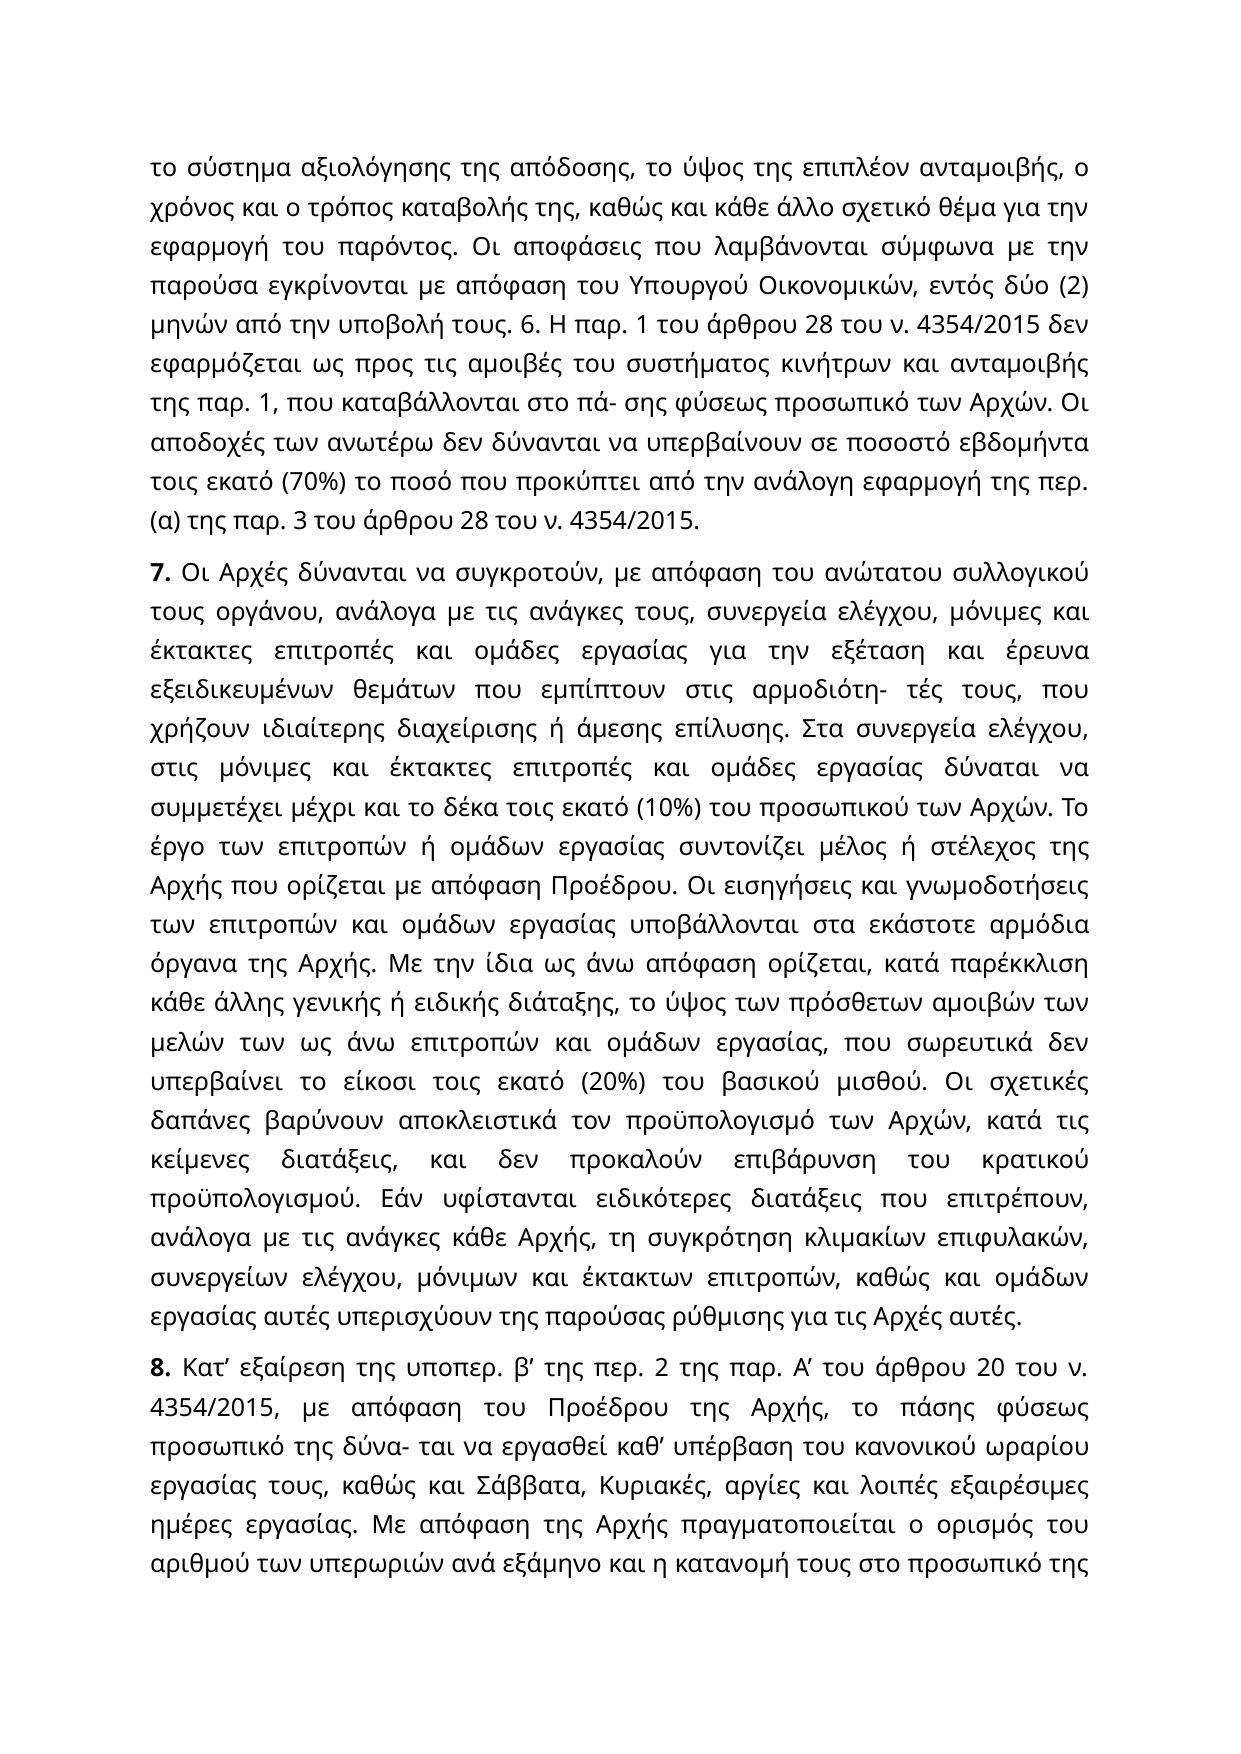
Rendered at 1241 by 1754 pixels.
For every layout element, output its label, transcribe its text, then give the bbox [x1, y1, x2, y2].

text 8. Κατ’ εξαίρεση της υποπερ. β’ της περ. 2 της παρ. Α’ του άρθρου 20 του ν. 4354/2015, με απόφαση του Προέδρου της Αρχής, το πάσης φύσεως προσωπικό της δύνα- ται να εργασθεί καθ’ υπέρβαση του κανονικού ωραρίου εργασίας τους, καθώς και Σάββατα, Κυριακές, αργίες και λοιπές εξαιρέσιμες ημέρες εργασίας. Με απόφαση της Αρχής πραγματοποιείται ο ορισμός του αριθμού των υπερωριών ανά εξάμηνο και η κατανομή τους στο προσωπικό της [150, 1350, 1090, 1580]
text 7. Οι Αρχές δύνανται να συγκροτούν, με απόφαση του ανώτατου συλλογικού τους οργάνου, ανάλογα με τις ανάγκες τους, συνεργεία ελέγχου, μόνιμες και έκτακτες επιτροπές και ομάδες εργασίας για την εξέταση και έρευνα εξειδικευμένων θεμάτων που εμπίπτουν στις αρμοδιότη- τές τους, που χρήζουν ιδιαίτερης διαχείρισης ή άμεσης επίλυσης. Στα συνεργεία ελέγχου, στις μόνιμες και έκτακτες επιτροπές και ομάδες εργασίας δύναται να συμμετέχει μέχρι και το δέκα τοις εκατό (10%) του προσωπικού των Αρχών. Το έργο των επιτροπών ή ομάδων εργασίας συντονίζει μέλος ή στέλεχος της Αρχής που ορίζεται με απόφαση Προέδρου. Οι εισηγήσεις και γνωμοδοτήσεις των επιτροπών και ομάδων εργασίας υποβάλλονται στα εκάστοτε αρμόδια όργανα της Αρχής. Με την ίδια ως άνω απόφαση ορίζεται, κατά παρέκκλιση κάθε άλλης γενικής ή ειδικής διάταξης, το ύψος των πρόσθετων αμοιβών των μελών των ως άνω επιτροπών και ομάδων εργασίας, που σωρευτικά δεν υπερβαίνει το είκοσι τοις εκατό (20%) του βασικού μισθού. Οι σχετικές δαπάνες βαρύνουν αποκλειστικά τον προϋπολογισμό των Αρχών, κατά τις κείμενες διατάξεις, και δεν προκαλούν επιβάρυνση του κρατικού προϋπολογισμού. Εάν υφίστανται ειδικότερες διατάξεις που επιτρέπουν, ανάλογα με τις ανάγκες κάθε Αρχής, τη συγκρότηση κλιμακίων επιφυλακών, συνεργείων ελέγχου, μόνιμων και έκτακτων επιτροπών, καθώς και ομάδων εργασίας αυτές υπερισχύουν της παρούσας ρύθμισης για τις Αρχές αυτές. [150, 554, 1090, 1332]
text το σύστημα αξιολόγησης της απόδοσης, το ύψος της επιπλέον ανταμοιβής, ο χρόνος και ο τρόπος καταβολής της, καθώς και κάθε άλλο σχετικό θέμα για την εφαρμογή του παρόντος. Οι αποφάσεις που λαμβάνονται σύμφωνα με την παρούσα εγκρίνονται με απόφαση του Υπουργού Οικονομικών, εντός δύο (2) μηνών από την υποβολή τους. 6. Η παρ. 1 του άρθρου 28 του ν. 4354/2015 δεν εφαρμόζεται ως προς τις αμοιβές του συστήματος κινήτρων και ανταμοιβής της παρ. 1, που καταβάλλονται στο πά- σης φύσεως προσωπικό των Αρχών. Οι αποδοχές των ανωτέρω δεν δύνανται να υπερβαίνουν σε ποσοστό εβδομήντα τοις εκατό (70%) το ποσό που προκύπτει από την ανάλογη εφαρμογή της περ. (α) της παρ. 3 του άρθρου 28 του ν. 4354/2015. [150, 150, 1090, 537]
